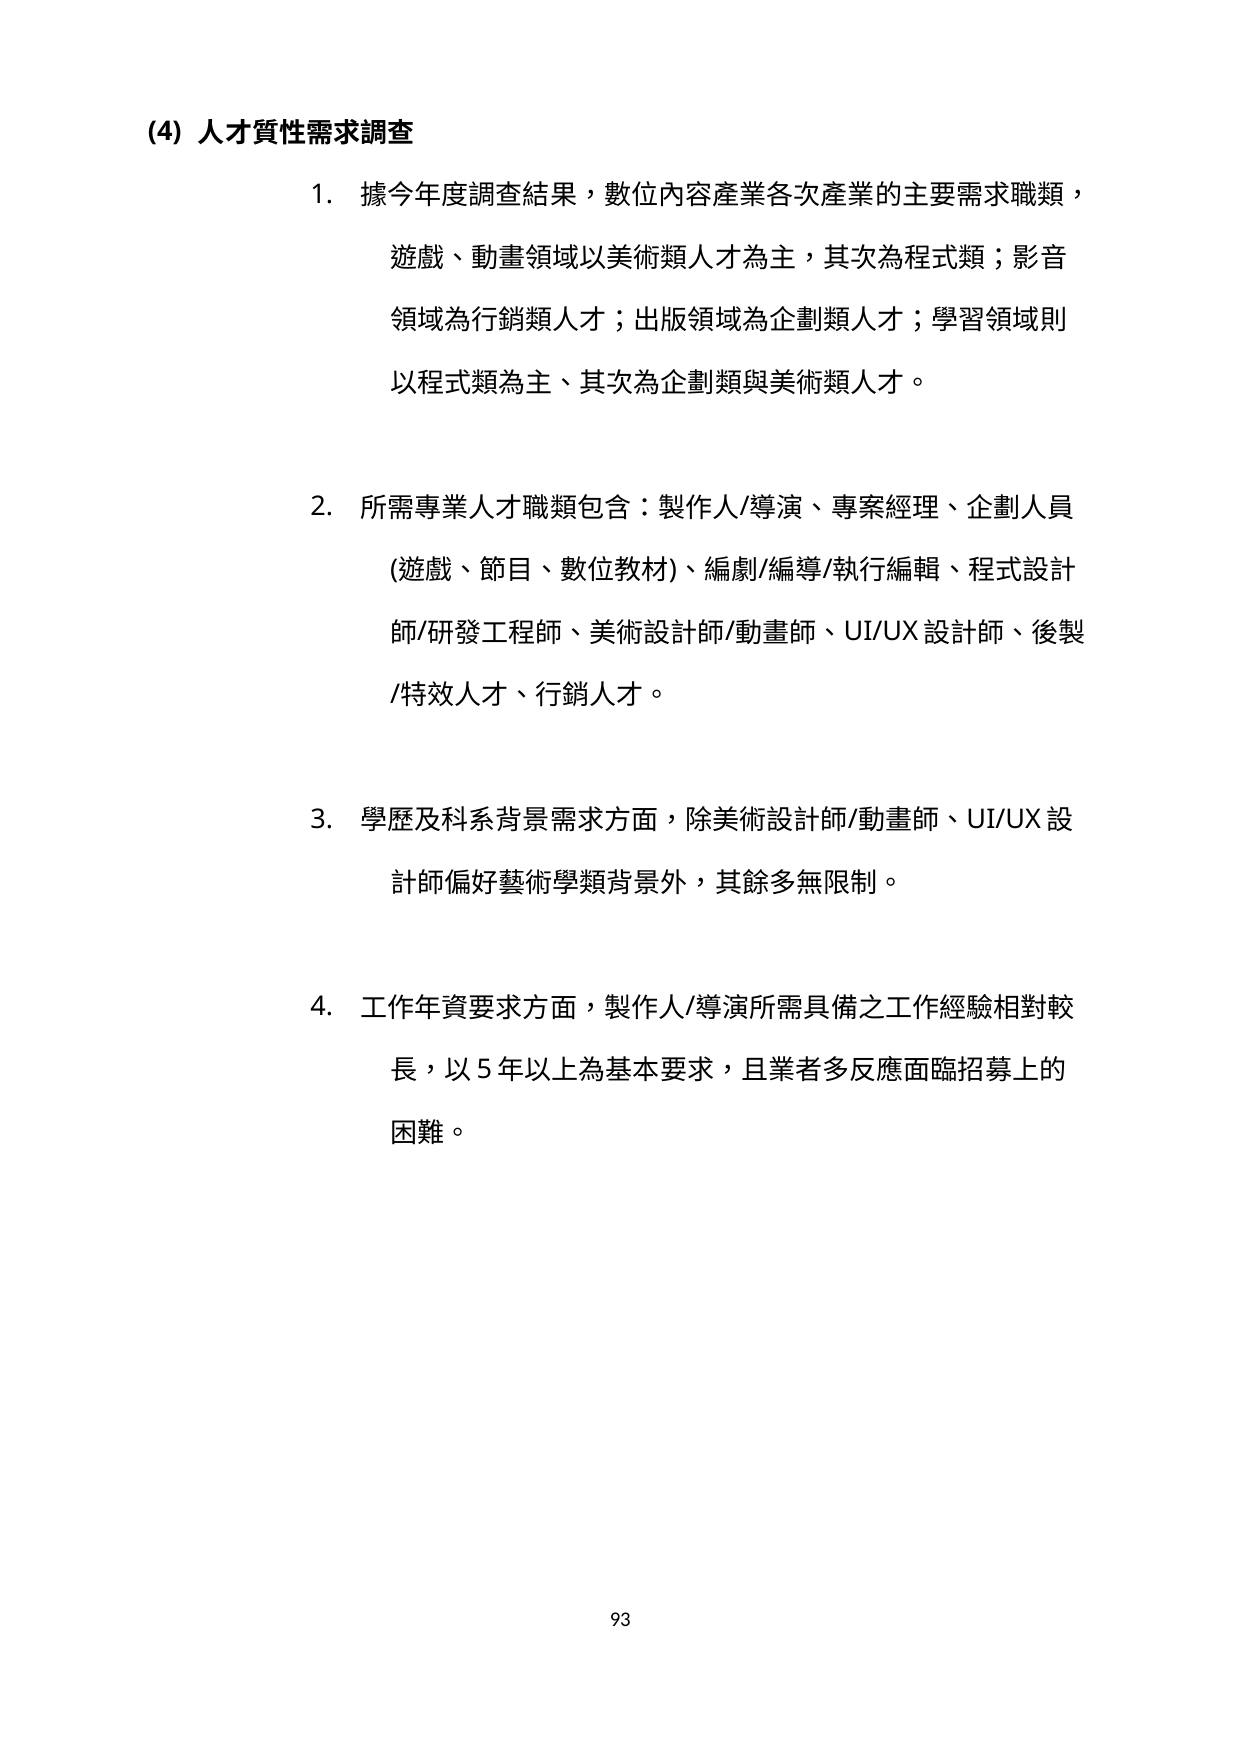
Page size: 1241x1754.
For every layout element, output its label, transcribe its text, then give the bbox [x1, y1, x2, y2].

list 所需專業人才職類包含：製作人/導演、專案經理、企劃人員(遊戲、節目、數位教材)、編劇/編導/執行編輯、程式設計師/研發工程師、美術設計師/動畫師、UI/UX設計師、後製/特效人才、行銷人才。 [310, 464, 1092, 714]
list 工作年資要求方面，製作人/導演所需具備之工作經驗相對較長，以5年以上為基本要求，且業者多反應面臨招募上的困難。 [310, 964, 1092, 1151]
list 學歷及科系背景需求方面，除美術設計師/動畫師、UI/UX設計師偏好藝術學類背景外，其餘多無限制。 [310, 776, 1092, 901]
list 據今年度調查結果，數位內容產業各次產業的主要需求職類，遊戲、動畫領域以美術類人才為主，其次為程式類；影音領域為行銷類人才；出版領域為企劃類人才；學習領域則以程式類為主、其次為企劃類與美術類人才。 [310, 151, 1092, 401]
list 人才質性需求調查 [148, 89, 1092, 151]
